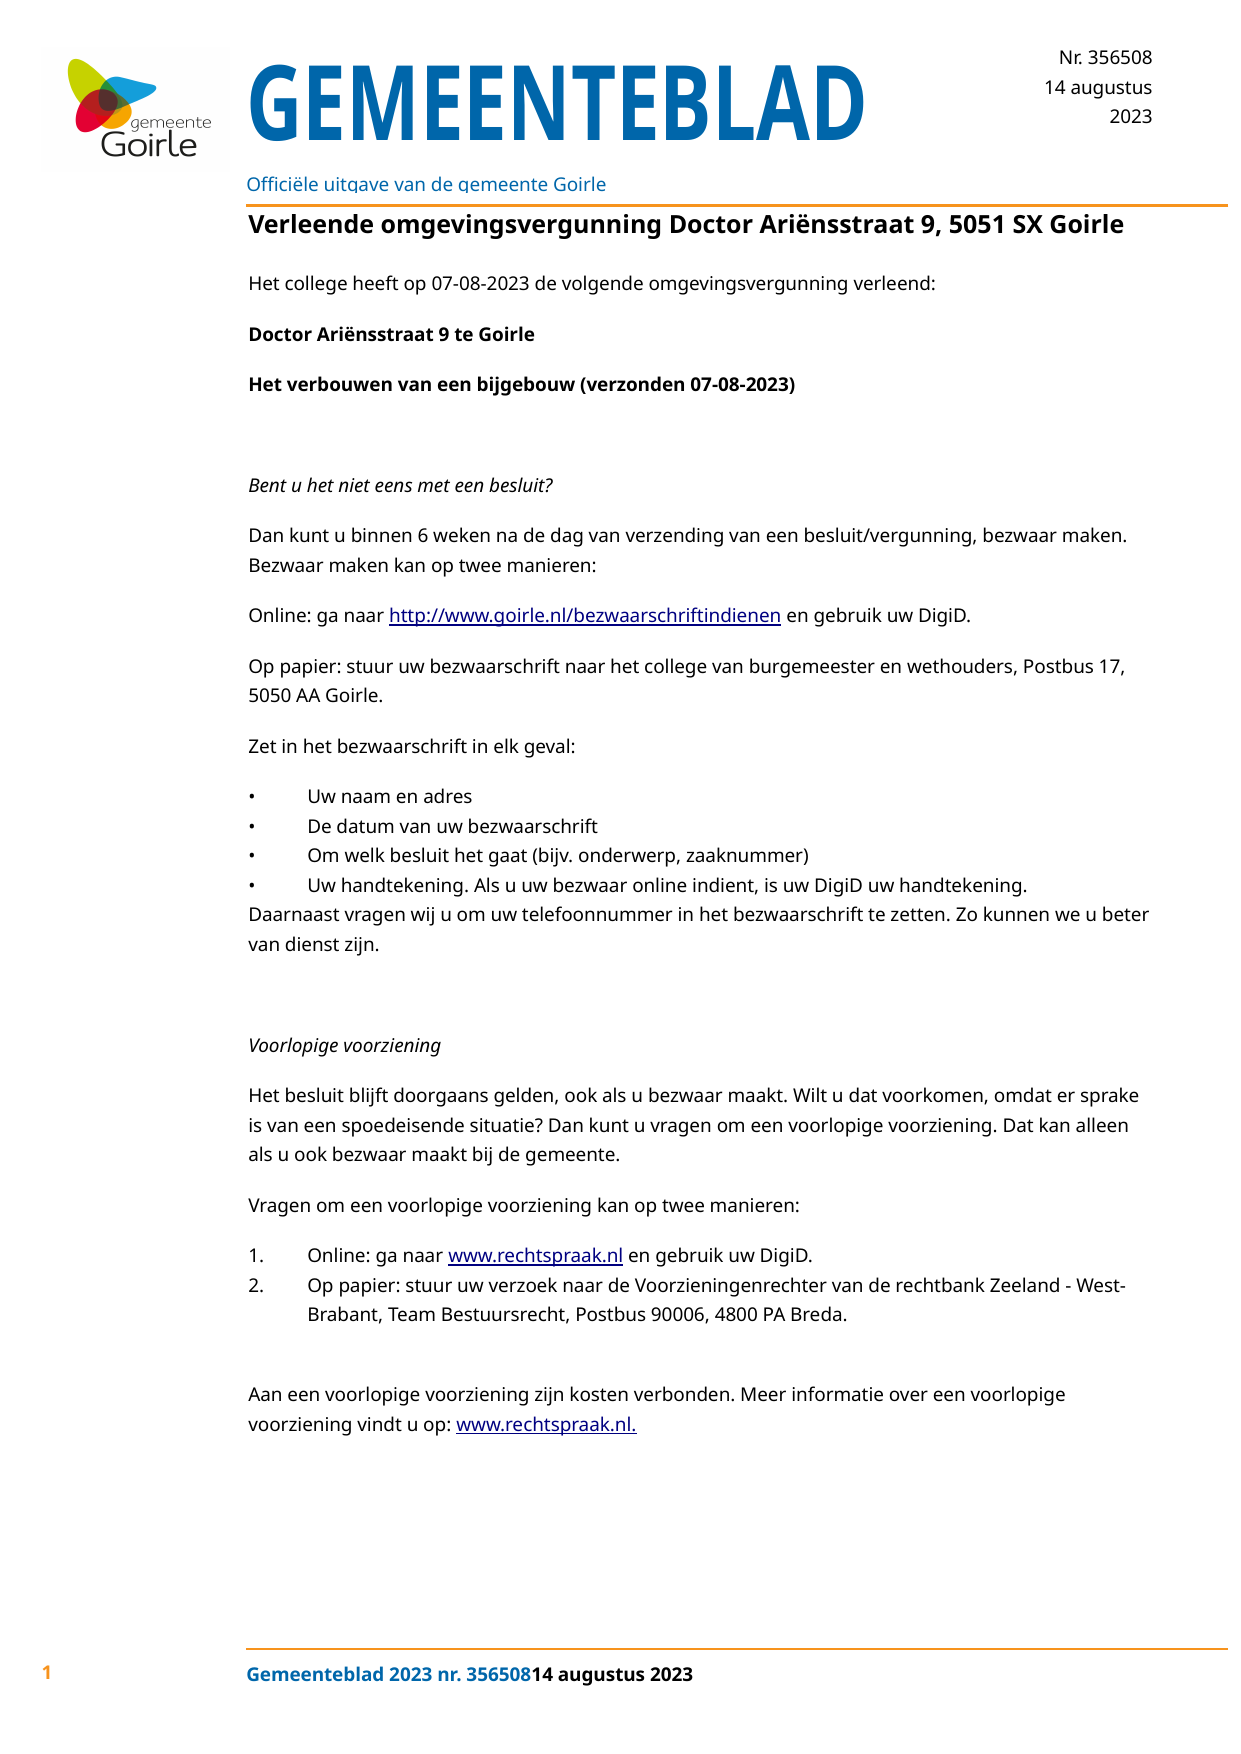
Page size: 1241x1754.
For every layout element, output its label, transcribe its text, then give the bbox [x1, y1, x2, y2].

text Aan een voorlopige voorziening zijn kosten verbonden. Meer informatie over een voorlopige voorziening vindt u op: www.rechtspraak.nl. [248, 1382, 1152, 1437]
text Vragen om een voorlopige voorziening kan op twee manieren: [248, 1192, 1152, 1218]
list Op papier: stuur uw verzoek naar de Voorzieningenrechter van de rechtbank Zeeland - West-Brabant, Team Bestuursrecht, Postbus 90006, 4800 PA Breda. [248, 1272, 1152, 1327]
list Uw handtekening. Als u uw bezwaar online indient, is uw DigiD uw handtekening. [248, 872, 1152, 898]
text Voorlopige voorziening [248, 1032, 1152, 1058]
list Online: ga naar www.rechtspraak.nl en gebruik uw DigiD. [248, 1242, 1152, 1268]
picture [41, 47, 231, 172]
text Op papier: stuur uw bezwaarschrift naar het college van burgemeester en wethouders, Postbus 17, 5050 AA Goirle. [248, 653, 1152, 708]
text Verleende omgevingsvergunning Doctor Ariënsstraat 9, 5051 SX Goirle [248, 207, 1152, 241]
list De datum van uw bezwaarschrift [248, 813, 1152, 838]
text Zet in het bezwaarschrift in elk geval: [248, 733, 1152, 758]
list Om welk besluit het gaat (bijv. onderwerp, zaaknummer) [248, 842, 1152, 868]
text Daarnaast vragen wij u om uw telefoonnummer in het bezwaarschrift te zetten. Zo kunnen we u beter van dienst zijn. [248, 902, 1152, 957]
text Doctor Ariënsstraat 9 te Goirle [248, 321, 1152, 346]
text Het verbouwen van een bijgebouw (verzonden 07-08-2023) [248, 371, 1152, 397]
text Online: ga naar http://www.goirle.nl/bezwaarschriftindienen en gebruik uw DigiD. [248, 602, 1152, 628]
text Bent u het niet eens met een besluit? [248, 472, 1152, 498]
text Het college heeft op 07-08-2023 de volgende omgevingsvergunning verleend: [248, 270, 1152, 296]
text Dan kunt u binnen 6 weken na de dag van verzending van een besluit/vergunning, bezwaar maken. Bezwaar maken kan op twee manieren: [248, 522, 1152, 578]
list Uw naam en adres [248, 783, 1152, 809]
text Het besluit blijft doorgaans gelden, ook als u bezwaar maakt. Wilt u dat voorkomen, omdat er sprake is van een spoedeisende situatie? Dan kunt u vragen om een voorlopige voorziening. Dat kan alleen als u ook bezwaar maakt bij de gemeente. [248, 1082, 1152, 1167]
